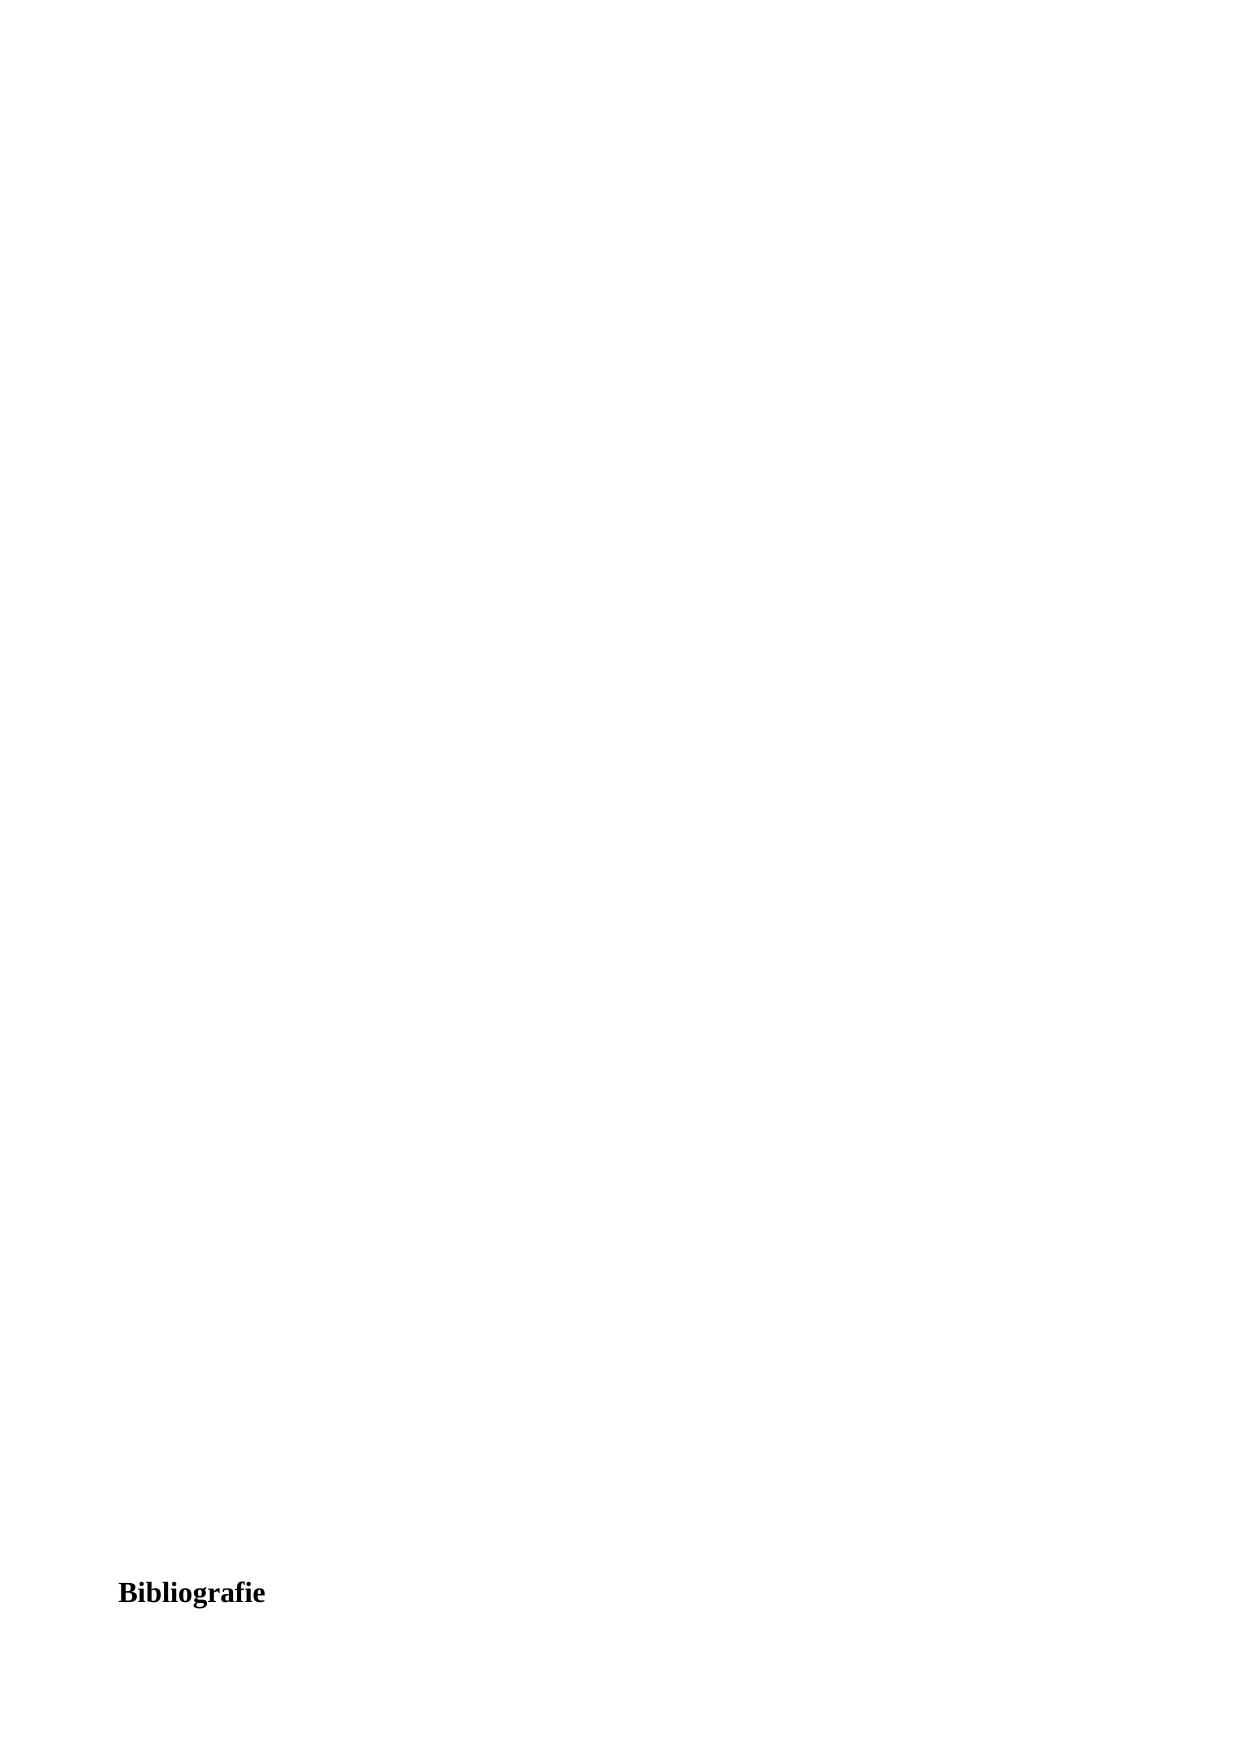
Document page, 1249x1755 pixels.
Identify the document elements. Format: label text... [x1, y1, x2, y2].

text Bibliografie [118, 1575, 1130, 1608]
